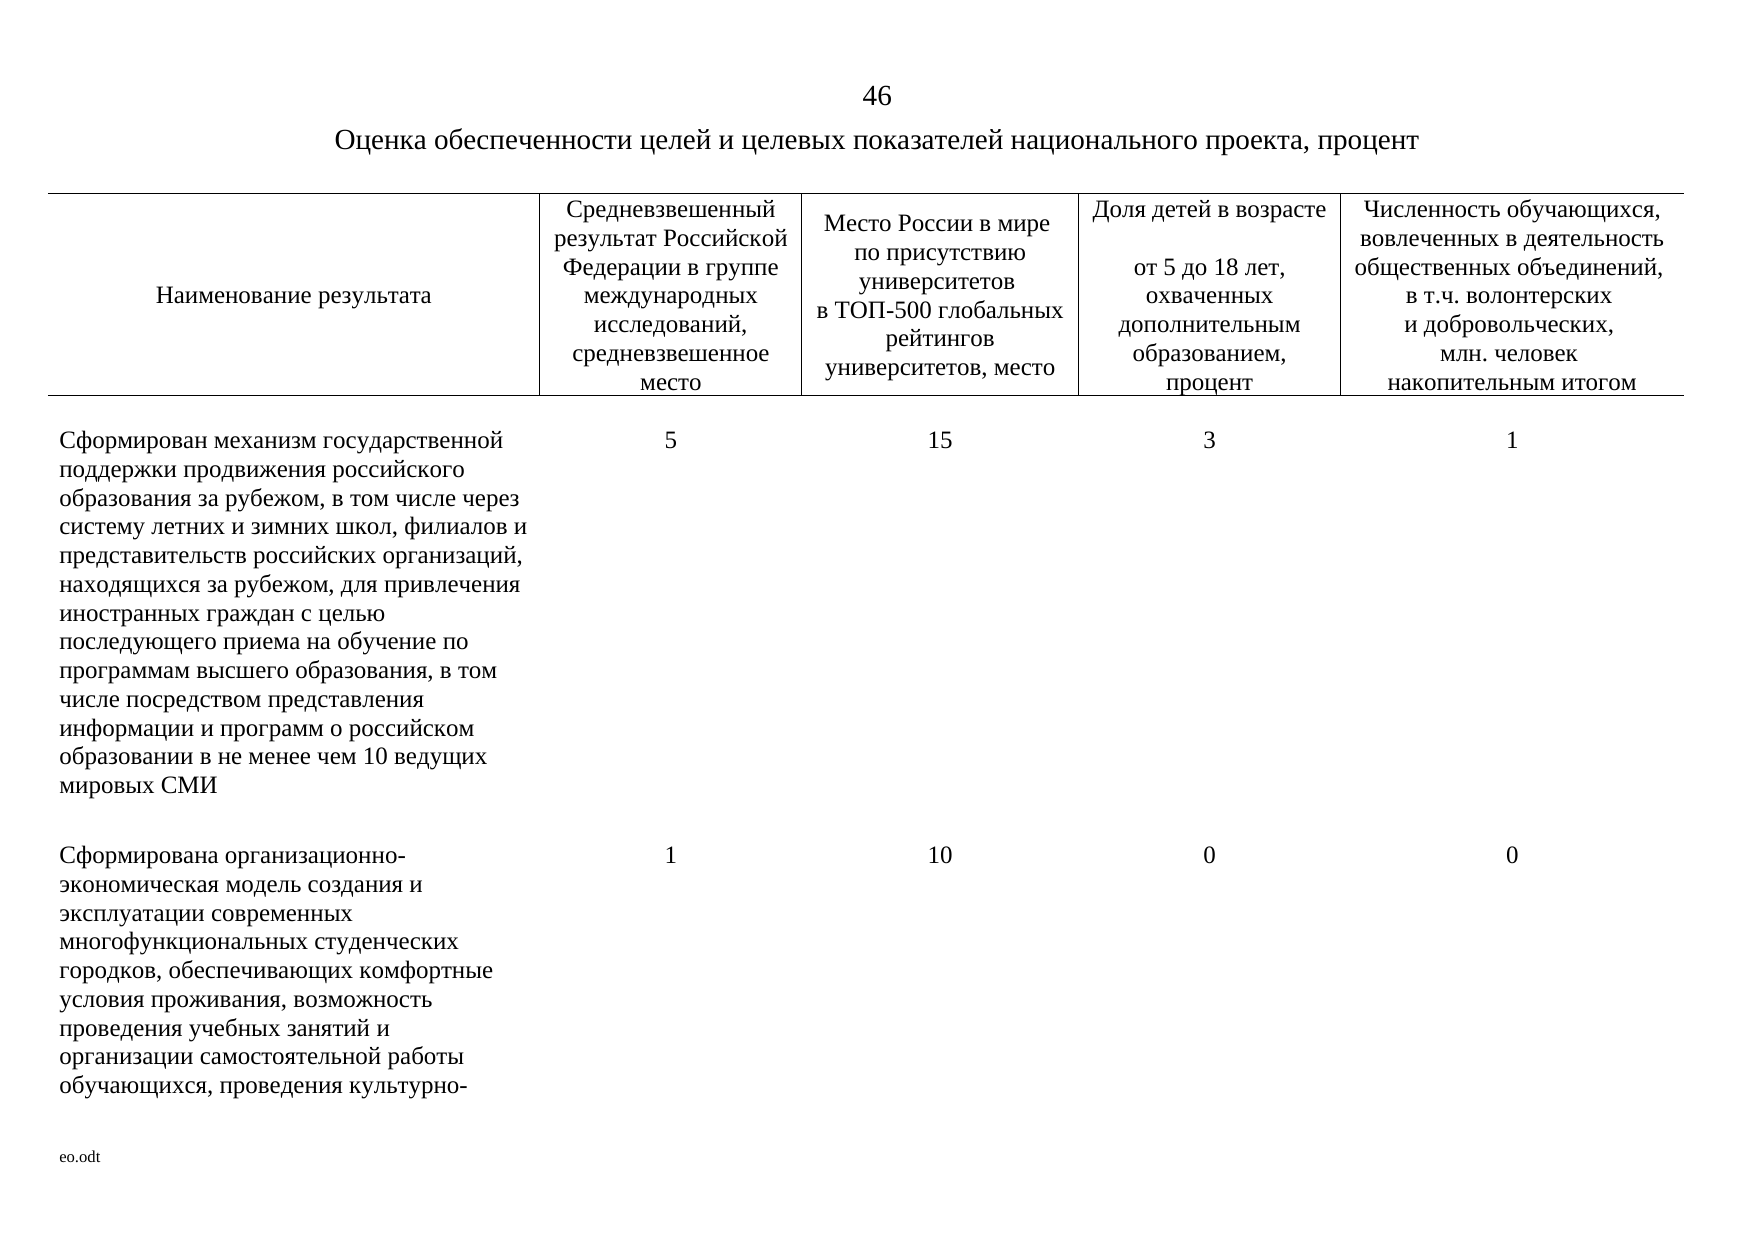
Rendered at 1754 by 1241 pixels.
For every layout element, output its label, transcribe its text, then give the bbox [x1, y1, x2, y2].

table_cell Сформирован механизм государственной поддержки продвижения российского образования за рубежом, в том числе через систему летних и зимних школ, филиалов и представительств российских организаций, находящихся за рубежом, для привлечения иностранных граждан с целью последующего приема на обучение по программам высшего образования, в том числе посредством представления информации и программ о российском образовании в не менее чем 10 ведущих мировых СМИ [48, 425, 539, 840]
table_header Место России в мире по присутствию университетов в ТОП-500 глобальных рейтингов университетов, место [802, 194, 1078, 395]
text Оценка обеспеченности целей и целевых показателей национального проекта, процент [59, 118, 1695, 156]
table_cell [48, 396, 539, 425]
table_cell 1 [540, 840, 802, 1099]
table_header Численность обучающихся, вовлеченных в деятельность общественных объединений, в т.ч. волонтерских и добровольческих, млн. человек накопительным итогом [1341, 194, 1684, 395]
table_cell 0 [1340, 840, 1684, 1099]
table_cell 1 [1340, 425, 1684, 840]
table_cell 3 [1078, 425, 1340, 840]
table_header Средневзвешенный результат Российской Федерации в группе международных исследований, средневзвешенное место [540, 194, 801, 395]
table_cell 15 [802, 425, 1078, 840]
table_cell [540, 396, 802, 425]
table_cell 0 [1078, 840, 1340, 1099]
table_header Доля детей в возрасте от 5 до 18 лет, охваченных дополнительным образованием, процент [1079, 194, 1340, 395]
table_header Наименование результата [48, 194, 539, 395]
table_cell [1340, 396, 1684, 425]
table_cell [1078, 396, 1340, 425]
table_cell 5 [540, 425, 802, 840]
table_cell [802, 396, 1078, 425]
table_cell Сформирована организационно-экономическая модель создания и эксплуатации современных многофункциональных студенческих городков, обеспечивающих комфортные условия проживания, возможность проведения учебных занятий и организации самостоятельной работы обучающихся, проведения культурно- [48, 840, 539, 1099]
table_cell 10 [802, 840, 1078, 1099]
